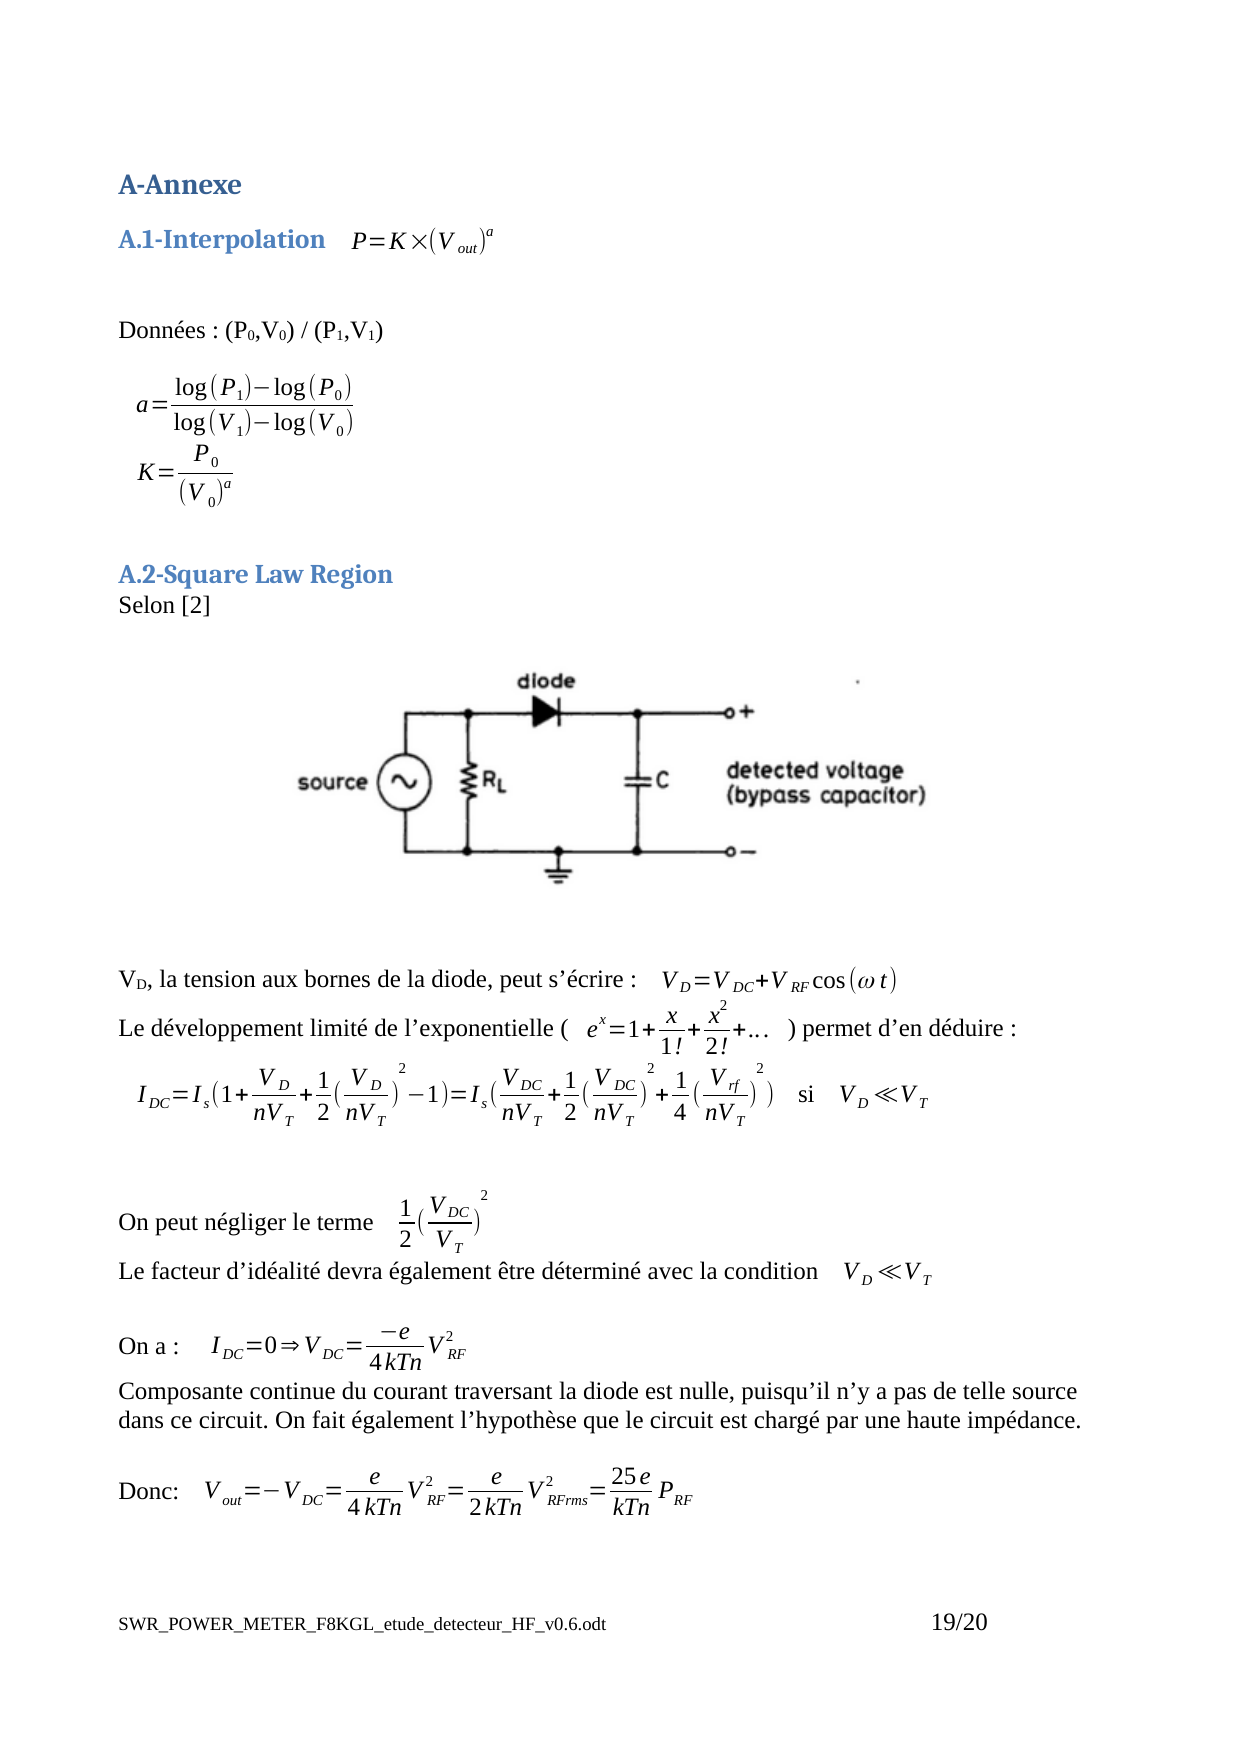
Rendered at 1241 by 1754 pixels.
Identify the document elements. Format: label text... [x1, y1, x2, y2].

picture [256, 647, 985, 901]
text si [118, 1059, 1122, 1129]
text On peut négliger le terme [118, 1186, 1122, 1256]
subtitle A.2-Square Law Region [118, 559, 1122, 590]
text Composante continue du courant traversant la diode est nulle, puisqu’il n’y a pas de telle source dans ce circuit. On fait également l’hypothèse que le circuit est chargé par une haute impédance. [118, 1376, 1122, 1434]
text Données : (P0,V0) / (P1,V1) [118, 315, 1122, 344]
text Le développement limité de l’exponentielle () permet d’en déduire : [118, 997, 1122, 1059]
subtitle A.1-Interpolation [118, 222, 1122, 257]
text On a : [118, 1317, 1122, 1376]
text Donc: [118, 1463, 1122, 1522]
text Selon [2] [118, 590, 1122, 619]
text VD, la tension aux bornes de la diode, peut s’écrire : [118, 964, 1122, 997]
subtitle A-Annexe [118, 168, 1122, 202]
text Le facteur d’idéalité devra également être déterminé avec la condition [118, 1256, 1122, 1289]
